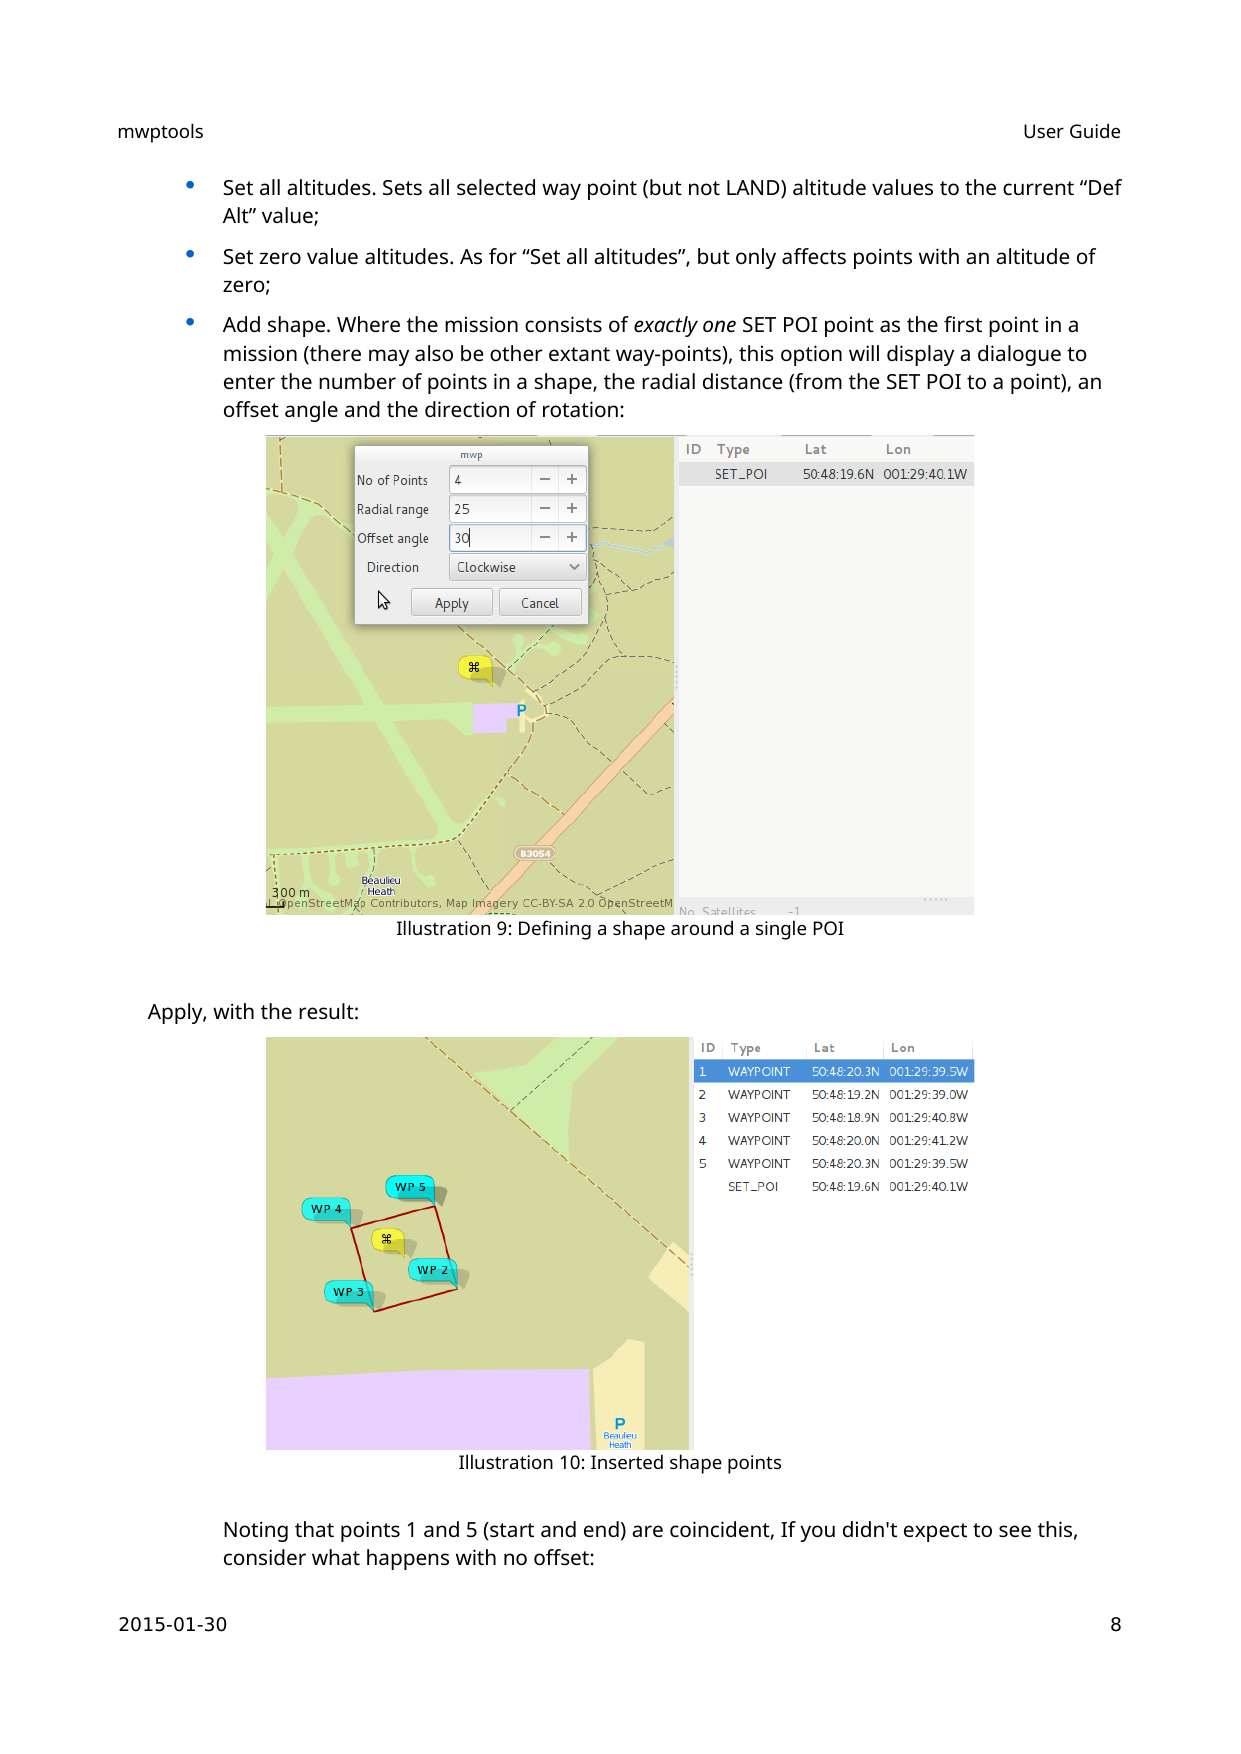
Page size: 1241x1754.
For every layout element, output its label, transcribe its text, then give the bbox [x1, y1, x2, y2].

list Add shape. Where the mission consists of exactly one SET POI point as the first point in a mission (there may also be other extant way-points), this option will display a dialogue to enter the number of points in a shape, the radial distance (from the SET POI to a point), an offset angle and the direction of rotation: [185, 310, 1122, 424]
text Apply, with the result: [148, 997, 1122, 1026]
picture [265, 435, 975, 915]
list Set all altitudes. Sets all selected way point (but not LAND) altitude values to the current “Def Alt” value; [185, 173, 1122, 230]
text Illustration 9: Defining a shape around a single POI [266, 915, 974, 940]
text Noting that points 1 and 5 (start and end) are coincident, If you didn't expect to see this, consider what happens with no offset: [223, 1515, 1122, 1572]
list Set zero value altitudes. As for “Set all altitudes”, but only affects points with an altitude of zero; [185, 242, 1122, 298]
text Illustration 10: Inserted shape points [266, 1450, 974, 1475]
picture [265, 1037, 975, 1450]
